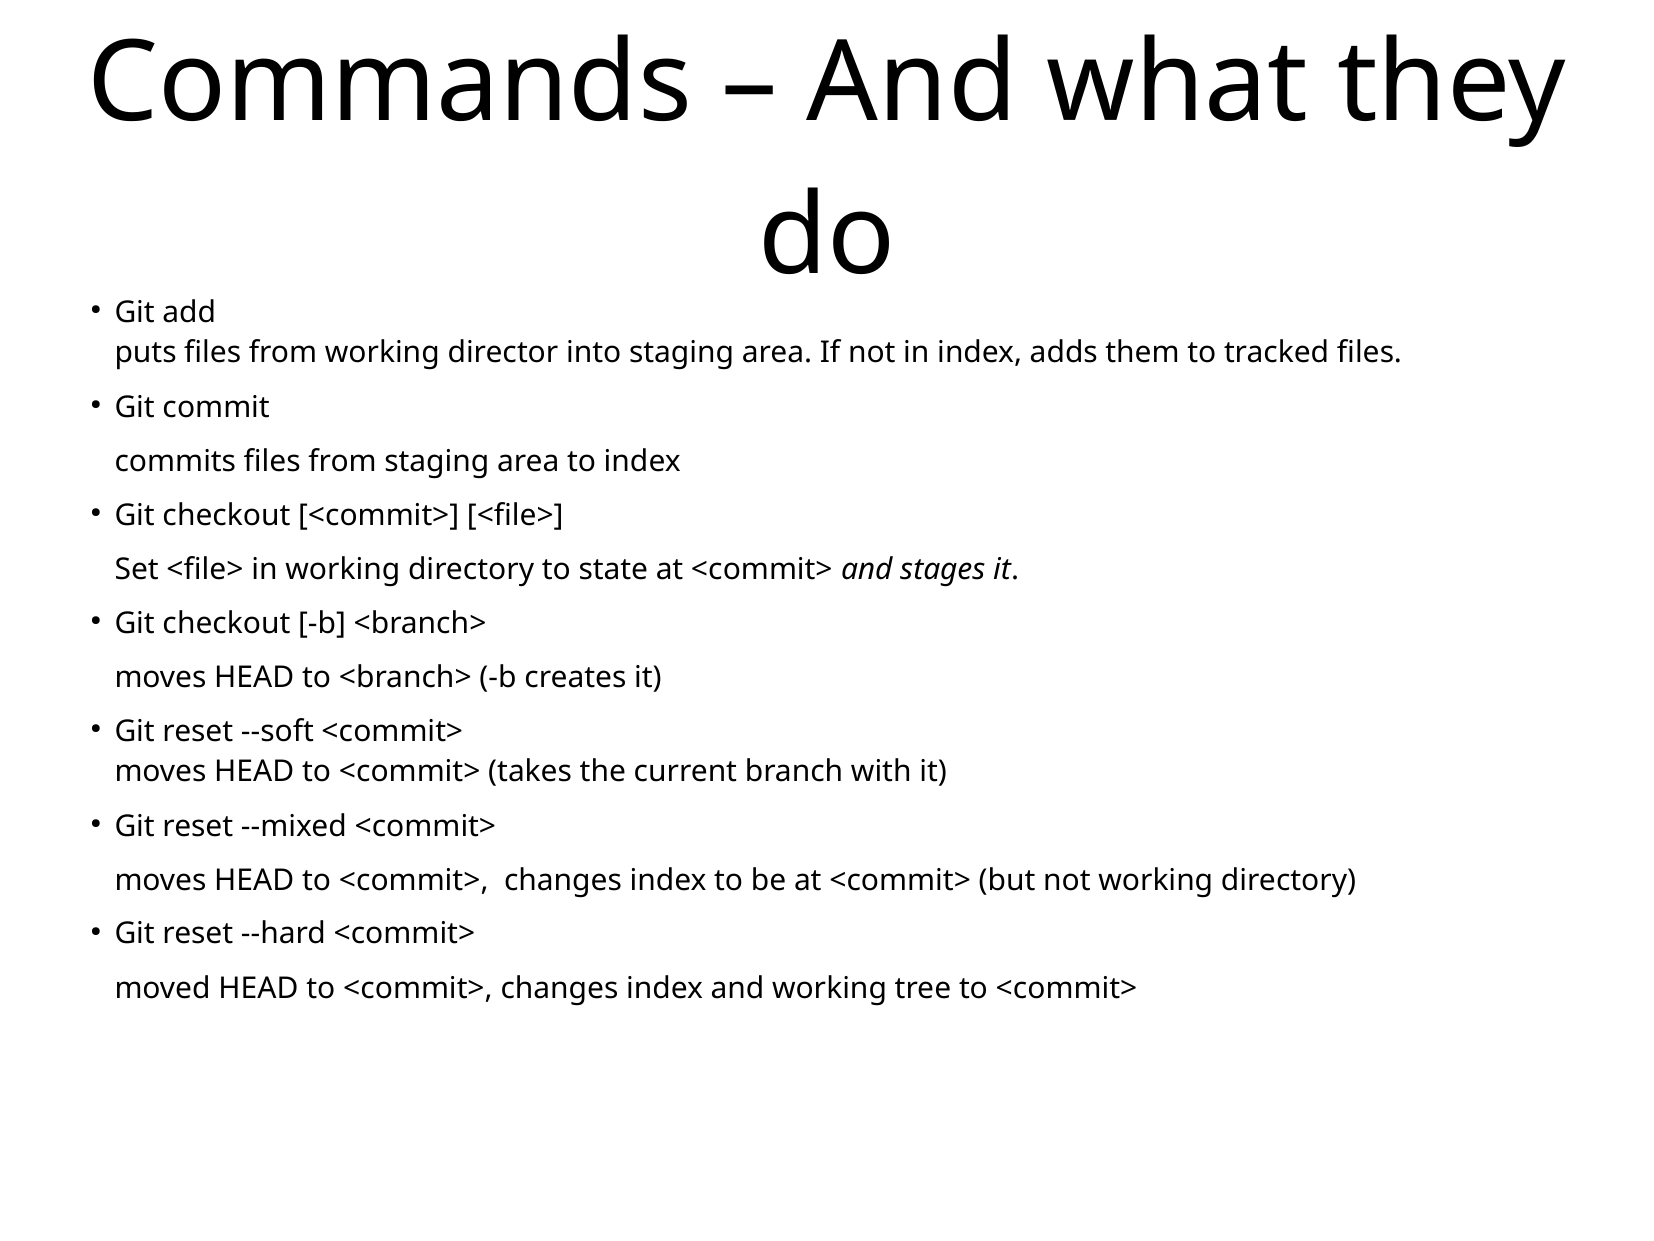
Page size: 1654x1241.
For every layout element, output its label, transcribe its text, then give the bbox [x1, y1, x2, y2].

title Commands – And what they do [82, 49, 1571, 257]
list Git add puts files from working director into staging area. If not in index, adds them to tracked files. Git commit commits files from staging area to index Git checkout [<commit>] [<file>] Set <file> in working directory to state at <commit> and stages it. Git checkout [-b] <branch> moves HEAD to <branch> (-b creates it) Git reset --soft <commit> moves HEAD to <commit> (takes the current branch with it) Git reset --mixed <commit> moves HEAD to <commit>, changes index to be at <commit> (but not working directory) Git reset --hard <commit> moved HEAD to <commit>, changes index and working tree to <commit> [82, 290, 1571, 1010]
